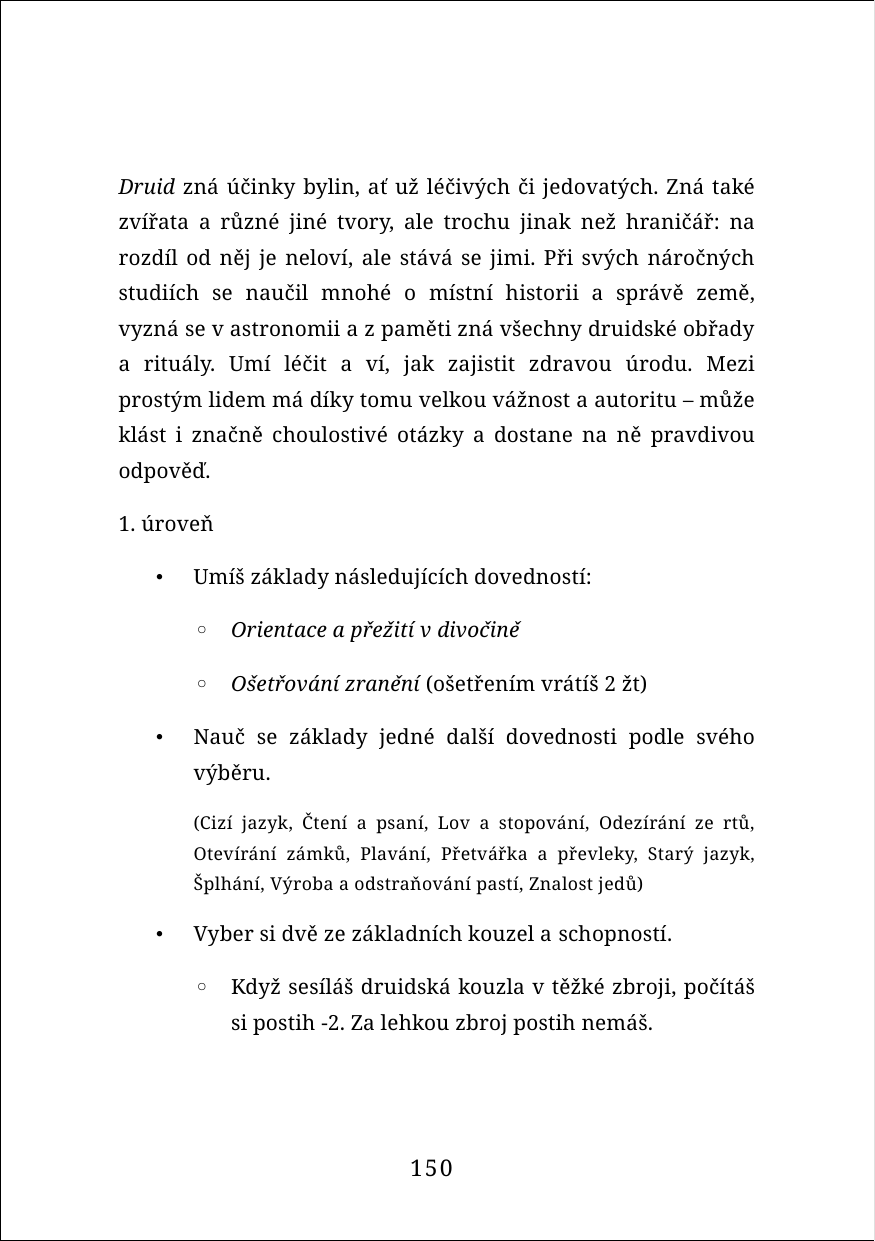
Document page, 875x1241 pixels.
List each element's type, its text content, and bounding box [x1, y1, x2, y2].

list (Cizí jazyk, Čtení a psaní, Lov a stopování, Odezírání ze rtů, Otevírání zámků, Plavání, Přetvářka a převleky, Starý jazyk, Šplhání, Výroba a odstraňování pastí, Znalost jedů) [156, 811, 756, 895]
list Vyber si dvě ze základních kouzel a schopností. [156, 919, 756, 948]
list Ošetřování zranění (ošetřením vrátíš 2 žt) [193, 669, 756, 697]
list Orientace a přežití v divočině [193, 616, 756, 644]
list Umíš základy následujících dovedností: [156, 562, 756, 591]
text 1. úroveň [118, 509, 756, 538]
list Když sesíláš druidská kouzla v těžké zbroji, počítáš si postih -2. Za lehkou zbroj postih nemáš. [193, 972, 756, 1036]
text Druid zná účinky bylin, ať už léčivých či jedovatých. Zná také zvířata a různé jiné tvory, ale trochu jinak než hraničář: na rozdíl od něj je neloví, ale stává se jimi. Při svých náročných studiích se naučil mnohé o místní historii a správě země, vyzná se v astronomii a z paměti zná všechny druidské obřady a rituály. Umí léčit a ví, jak zajistit zdravou úrodu. Mezi prostým lidem má díky tomu velkou vážnost a autoritu – může klást i značně choulostivé otázky a dostane na ně pravdivou odpověď. [118, 172, 756, 484]
list Nauč se základy jedné další dovednosti podle svého výběru. [156, 722, 756, 786]
